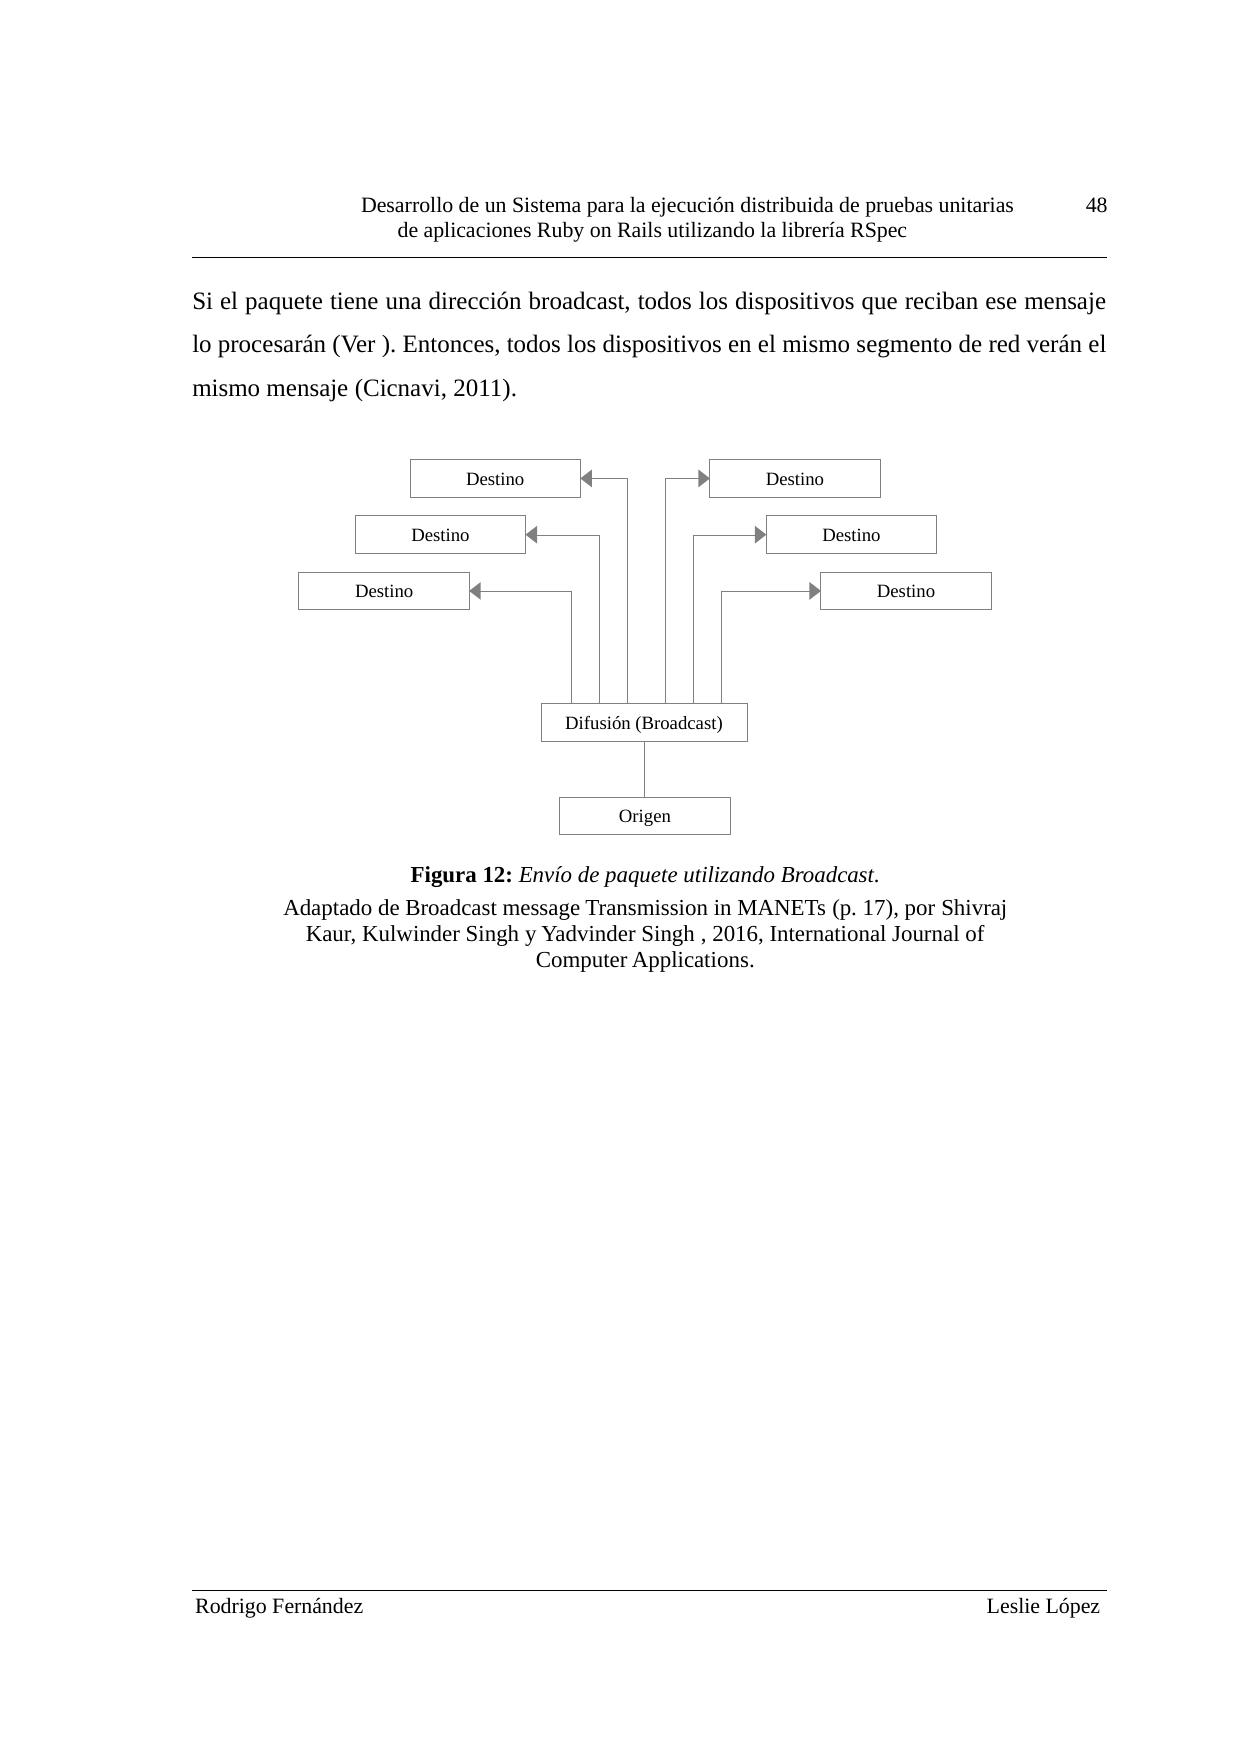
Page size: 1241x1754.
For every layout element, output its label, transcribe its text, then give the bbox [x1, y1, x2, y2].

text Figura 12: Envío de paquete utilizando Broadcast. [257, 861, 1033, 888]
text Si el paquete tiene una dirección broadcast, todos los dispositivos que reciban ese mensaje lo procesarán (Ver ). Entonces, todos los dispositivos en el mismo segmento de red verán el mismo mensaje (Cicnavi, 2011)⁠. [192, 286, 1107, 401]
text Adaptado de Broadcast message Transmission in MANETs (p. 17), por Shivraj Kaur, Kulwinder Singh y Yadvinder Singh , 2016, International Journal of Computer Applications. [257, 893, 1033, 973]
